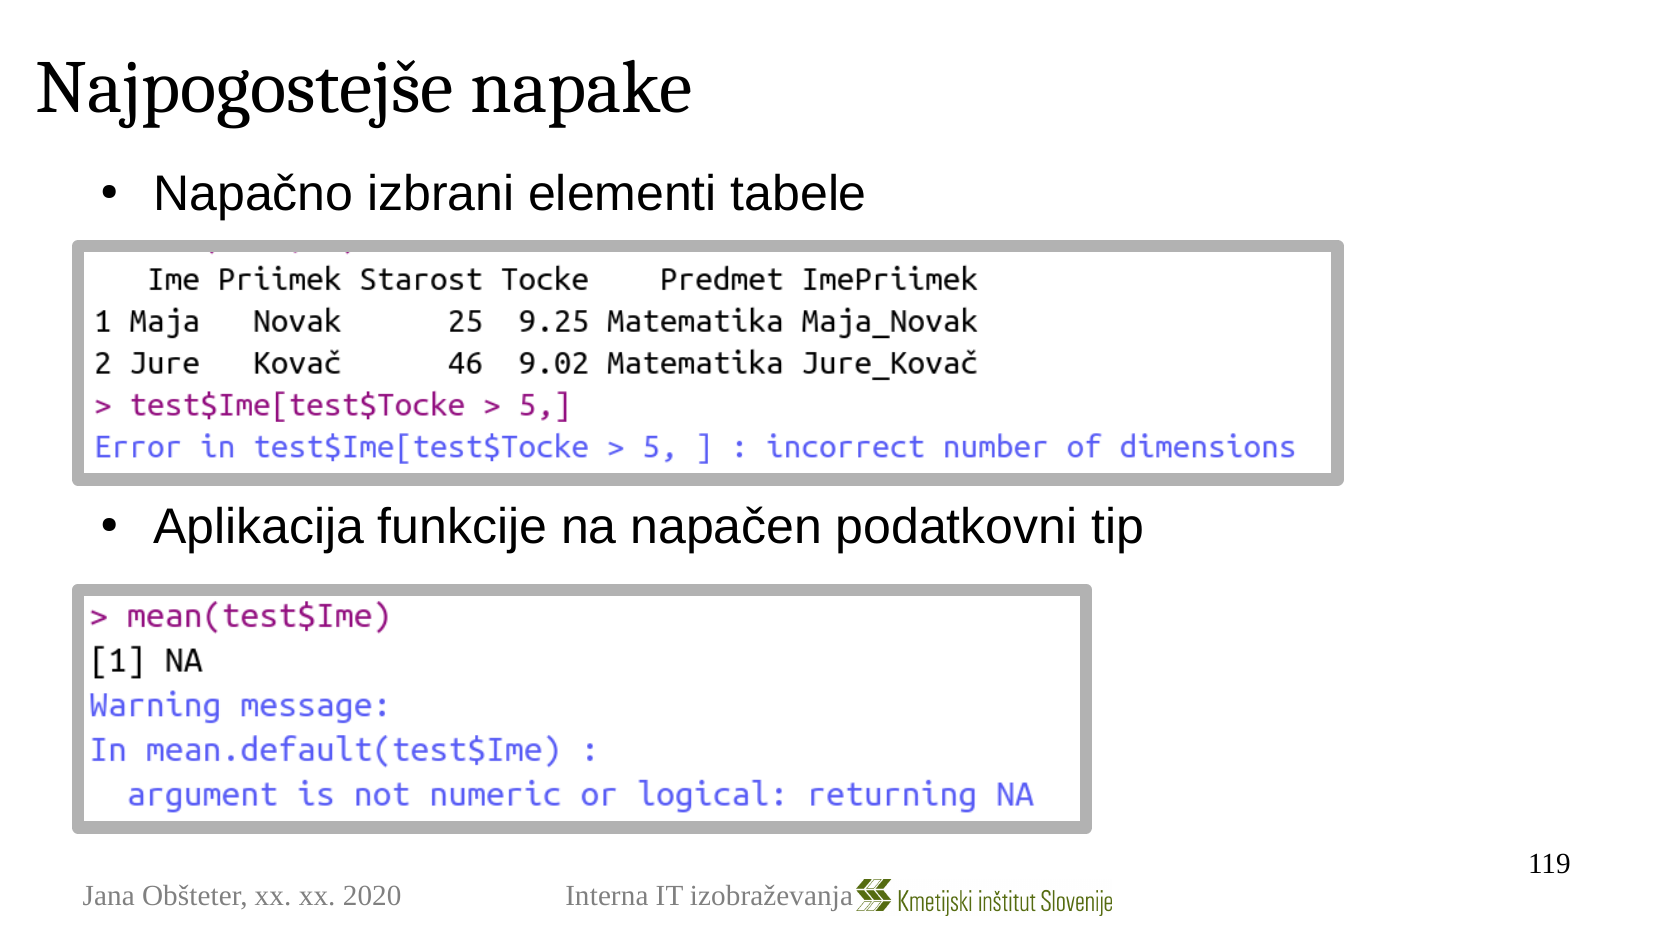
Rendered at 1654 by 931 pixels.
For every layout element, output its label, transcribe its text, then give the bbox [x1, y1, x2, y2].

picture [84, 596, 1080, 822]
picture [856, 879, 1112, 916]
picture [84, 252, 1332, 474]
list Napačno izbrani elementi tabele Aplikacija funkcije na napačen podatkovni tip [82, 165, 1571, 863]
title Najpogostejše napake [35, 21, 1524, 154]
